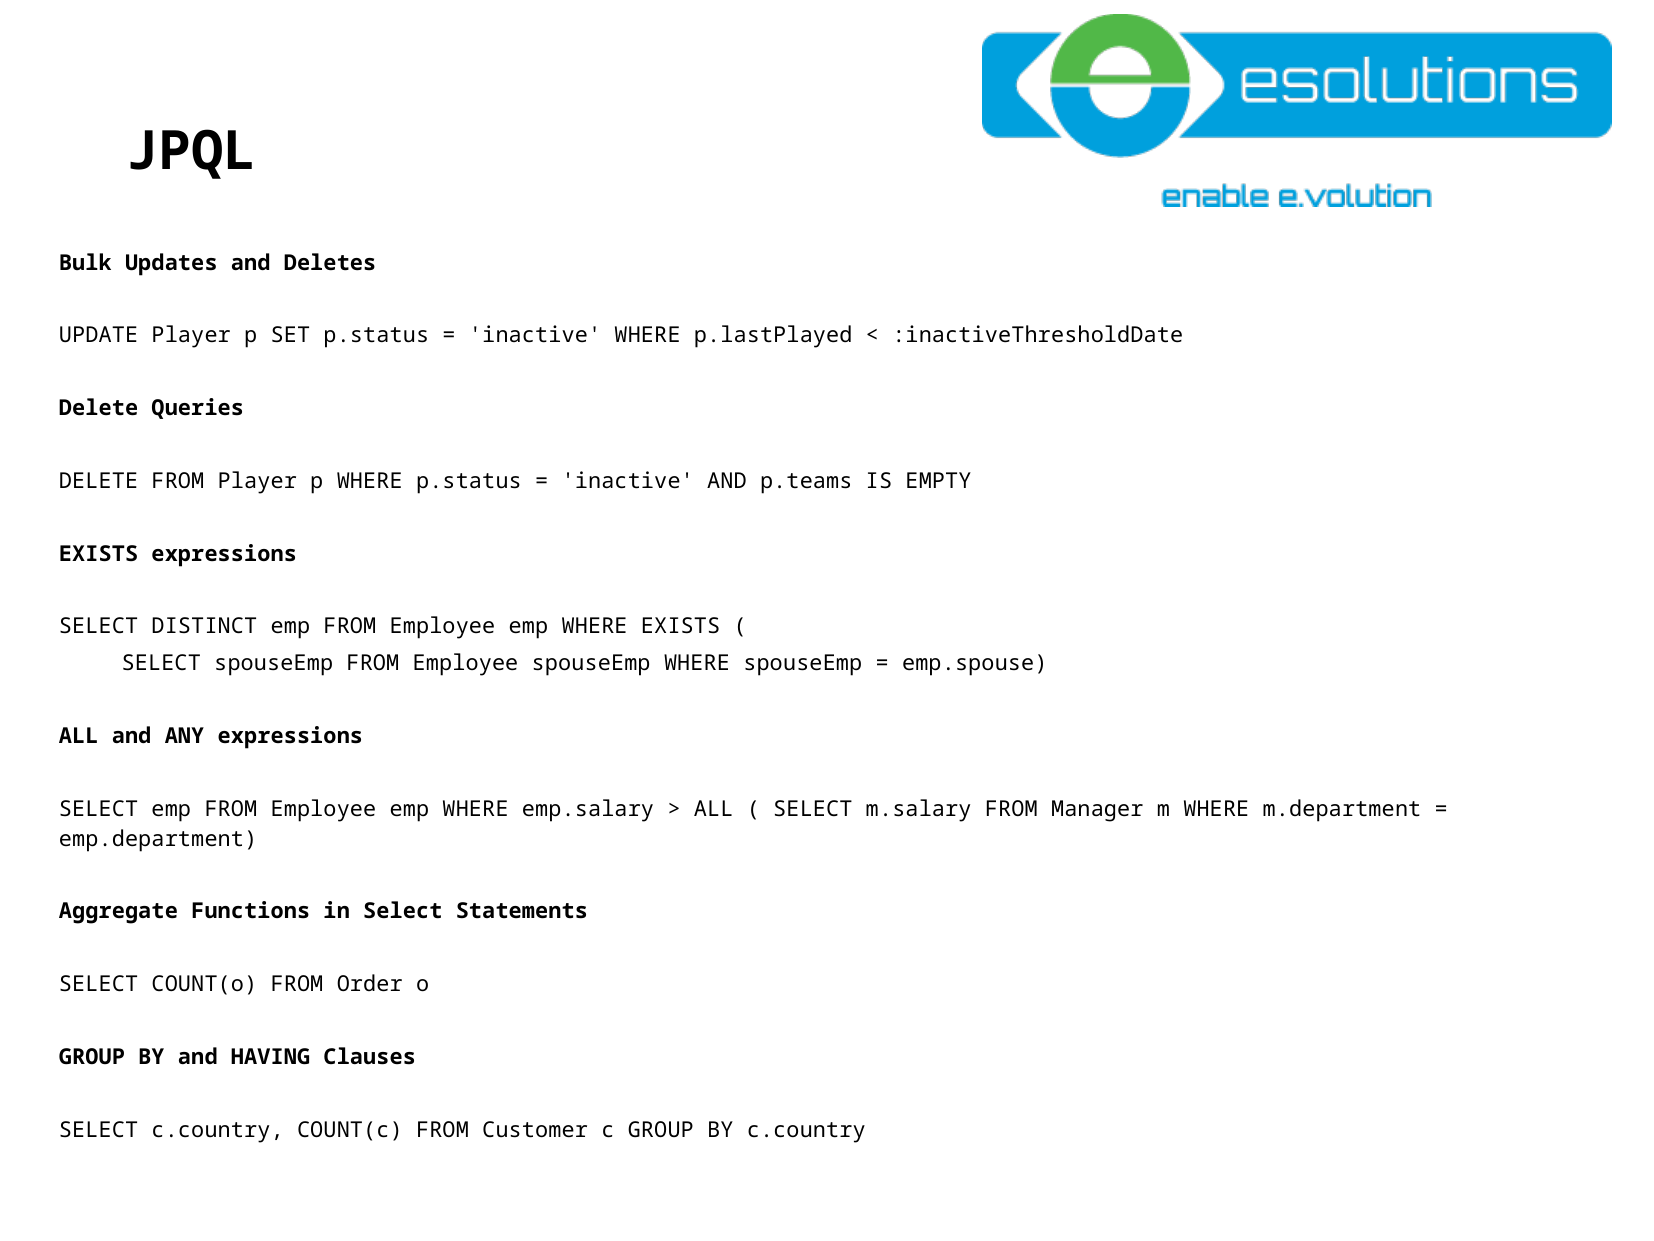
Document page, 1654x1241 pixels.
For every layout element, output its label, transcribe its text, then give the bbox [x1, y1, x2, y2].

picture [1283, 193, 1293, 197]
picture [1242, 68, 1277, 102]
picture [1501, 68, 1536, 102]
title JPQL [90, 56, 915, 240]
picture [1226, 193, 1236, 203]
picture [1423, 57, 1442, 102]
picture [1324, 68, 1359, 102]
picture [1447, 68, 1453, 102]
picture [1254, 193, 1265, 197]
picture [1460, 68, 1495, 102]
picture [1364, 57, 1376, 102]
picture [1167, 193, 1177, 197]
picture [1417, 193, 1427, 207]
picture [1397, 193, 1408, 203]
picture [1283, 68, 1318, 102]
title [82, 49, 1571, 247]
picture [1382, 68, 1418, 102]
picture [1542, 68, 1578, 102]
picture [1187, 193, 1196, 207]
picture [982, 14, 1612, 207]
list Bulk Updates and Deletes UPDATE Player p SET p.status = 'inactive' WHERE p.lastPlayed < :inactiveThresholdDate Delete Queries DELETE FROM Player p WHERE p.status = 'inactive' AND p.teams IS EMPTY EXISTS expressions SELECT DISTINCT emp FROM Employee emp WHERE EXISTS ( SELECT spouseEmp FROM Employee spouseEmp WHERE spouseEmp = emp.spouse) ALL and ANY expressions SELECT emp FROM Employee emp WHERE emp.salary > ALL ( SELECT m.salary FROM Manager m WHERE m.department = emp.department) Aggregate Functions in Select Statements SELECT COUNT(o) FROM Order o GROUP BY and HAVING Clauses SELECT c.country, COUNT(c) FROM Customer c GROUP BY c.country [58, 247, 1571, 1161]
